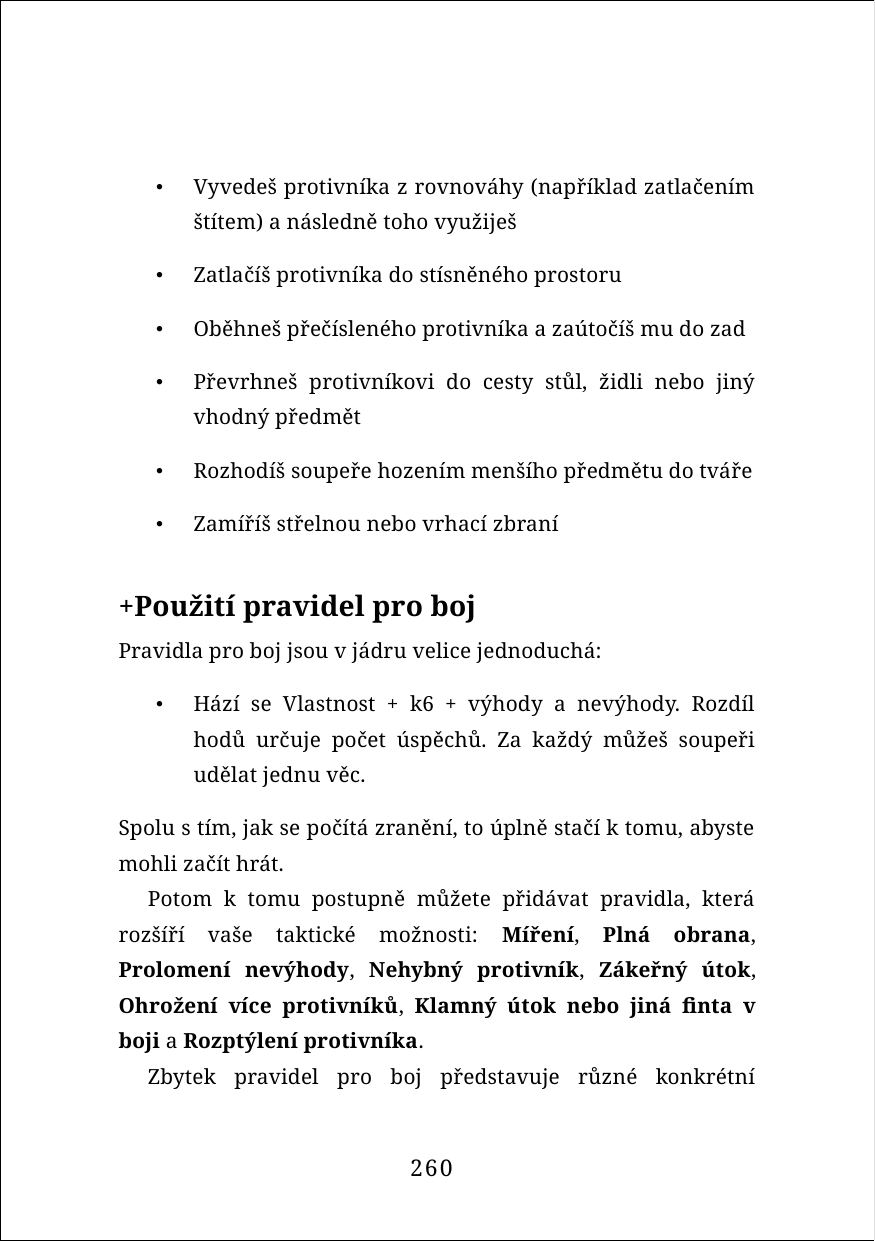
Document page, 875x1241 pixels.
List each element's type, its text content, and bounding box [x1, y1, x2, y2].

list Zatlačíš protivníka do stísněného prostoru [156, 261, 756, 289]
text Pravidla pro boj jsou v jádru velice jednoduchá: [118, 636, 756, 664]
list Rozhodíš soupeře hozením menšího předmětu do tváře [156, 456, 756, 484]
list Zamíříš střelnou nebo vrhací zbraní [156, 509, 756, 537]
subtitle +Použití pravidel pro boj [118, 586, 756, 624]
text Spolu s tím, jak se počítá zranění, to úplně stačí k tomu, abyste mohli začít hrát. Potom k tomu postupně můžete přidávat pravidla, která rozšíří vaše taktické možnosti: Míření, Plná obrana, Prolomení nevýhody, Nehybný protivník, Zákeřný útok, Ohrožení více protivníků, Klamný útok nebo jiná finta v boji a Rozptýlení protivníka. Zbytek pravidel pro boj představuje různé konkrétní [118, 813, 756, 1091]
list Převrhneš protivníkovi do cesty stůl, židli nebo jiný vhodný předmět [156, 367, 756, 431]
list Oběhneš přečísleného protivníka a zaútočíš mu do zad [156, 314, 756, 342]
list Hází se Vlastnost + k6 + výhody a nevýhody. Rozdíl hodů určuje počet úspěchů. Za každý můžeš soupeři udělat jednu věc. [156, 689, 756, 789]
list Vyvedeš protivníka z rovnováhy (například zatlačením štítem) a následně toho využiješ [156, 172, 756, 236]
